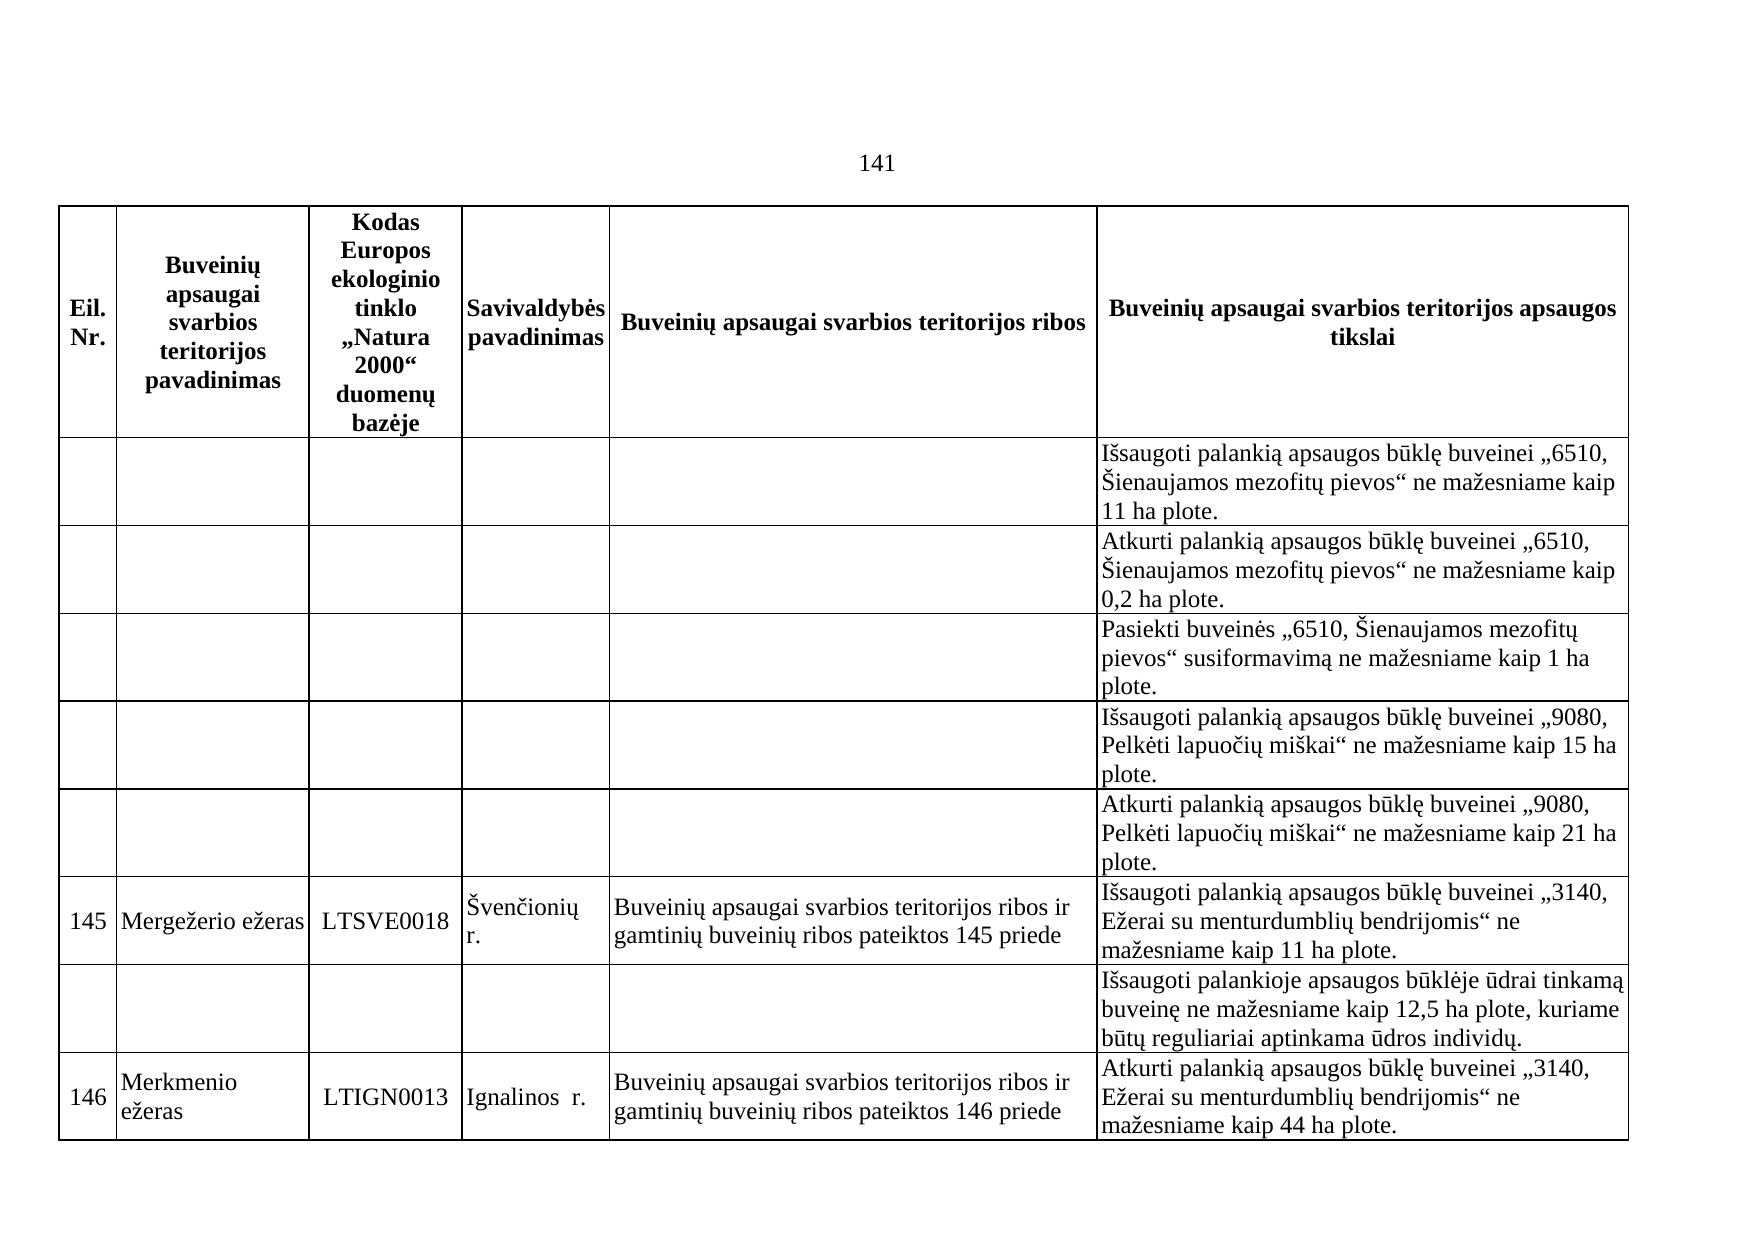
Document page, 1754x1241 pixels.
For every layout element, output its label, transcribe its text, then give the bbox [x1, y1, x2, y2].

table_cell [610, 526, 1096, 612]
table_cell [310, 614, 461, 700]
table_cell Išsaugoti palankią apsaugos būklę buveinei „9080, Pelkėti lapuočių miškai“ ne mažesniame kaip 15 ha plote. [1098, 702, 1628, 788]
table_cell [610, 965, 1096, 1051]
table_cell Švenčionių r. [463, 877, 609, 964]
table_cell [463, 702, 609, 788]
table_cell [60, 526, 116, 612]
table_cell Buveinių apsaugai svarbios teritorijos ribos ir gamtinių buveinių ribos pateiktos 145 priede [610, 877, 1096, 964]
table_header Savivaldybės pavadinimas [463, 207, 609, 437]
table_cell Išsaugoti palankią apsaugos būklę buveinei „6510, Šienaujamos mezofitų pievos“ ne mažesniame kaip 11 ha plote. [1098, 438, 1628, 524]
table_cell [60, 702, 116, 788]
table_header Eil. Nr. [60, 207, 116, 437]
table_cell [463, 614, 609, 700]
table_cell Buveinių apsaugai svarbios teritorijos ribos ir gamtinių buveinių ribos pateiktos 146 priede [610, 1053, 1096, 1139]
table_cell [310, 702, 461, 788]
table_cell [60, 790, 116, 876]
table_cell [310, 526, 461, 612]
table_cell [60, 614, 116, 700]
table_cell Atkurti palankią apsaugos būklę buveinei „9080, Pelkėti lapuočių miškai“ ne mažesniame kaip 21 ha plote. [1098, 790, 1628, 876]
table_cell [60, 965, 116, 1051]
table_cell 146 [60, 1053, 116, 1139]
table_cell [117, 614, 308, 700]
table_header Kodas Europos ekologinio tinklo „Natura 2000“ duomenų bazėje [310, 207, 461, 437]
table_cell [117, 526, 308, 612]
table_cell [117, 702, 308, 788]
table_cell [310, 790, 461, 876]
table_cell Išsaugoti palankioje apsaugos būklėje ūdrai tinkamą buveinę ne mažesniame kaip 12,5 ha plote, kuriame būtų reguliariai aptinkama ūdros individų. [1098, 965, 1628, 1051]
table_cell 145 [60, 877, 116, 964]
table_cell Merkmenio ežeras [117, 1053, 308, 1139]
table_header Buveinių apsaugai svarbios teritorijos pavadinimas [117, 207, 308, 437]
table_cell Atkurti palankią apsaugos būklę buveinei „3140, Ežerai su menturdumblių bendrijomis“ ne mažesniame kaip 44 ha plote. [1098, 1053, 1628, 1139]
table_cell [310, 438, 461, 524]
table_cell [117, 965, 308, 1051]
table_cell [60, 438, 116, 524]
table_header Buveinių apsaugai svarbios teritorijos apsaugos tikslai [1098, 207, 1628, 437]
table_cell [610, 438, 1096, 524]
table_cell LTSVE0018 [310, 877, 461, 964]
table_cell [610, 614, 1096, 700]
table_cell [463, 790, 609, 876]
table_cell [117, 438, 308, 524]
table_cell Pasiekti buveinės „6510, Šienaujamos mezofitų pievos“ susiformavimą ne mažesniame kaip 1 ha plote. [1098, 614, 1628, 700]
table_cell Ignalinos r. [463, 1053, 609, 1139]
table_cell [610, 790, 1096, 876]
table_header Buveinių apsaugai svarbios teritorijos ribos [610, 207, 1096, 437]
table_cell [463, 438, 609, 524]
table_cell [610, 702, 1096, 788]
table_cell Mergežerio ežeras [117, 877, 308, 964]
table_cell [463, 526, 609, 612]
table_cell LTIGN0013 [310, 1053, 461, 1139]
table_cell [463, 965, 609, 1051]
table_cell [117, 790, 308, 876]
table_cell Atkurti palankią apsaugos būklę buveinei „6510, Šienaujamos mezofitų pievos“ ne mažesniame kaip 0,2 ha plote. [1098, 526, 1628, 612]
table_cell Išsaugoti palankią apsaugos būklę buveinei „3140, Ežerai su menturdumblių bendrijomis“ ne mažesniame kaip 11 ha plote. [1098, 877, 1628, 964]
table_cell [310, 965, 461, 1051]
